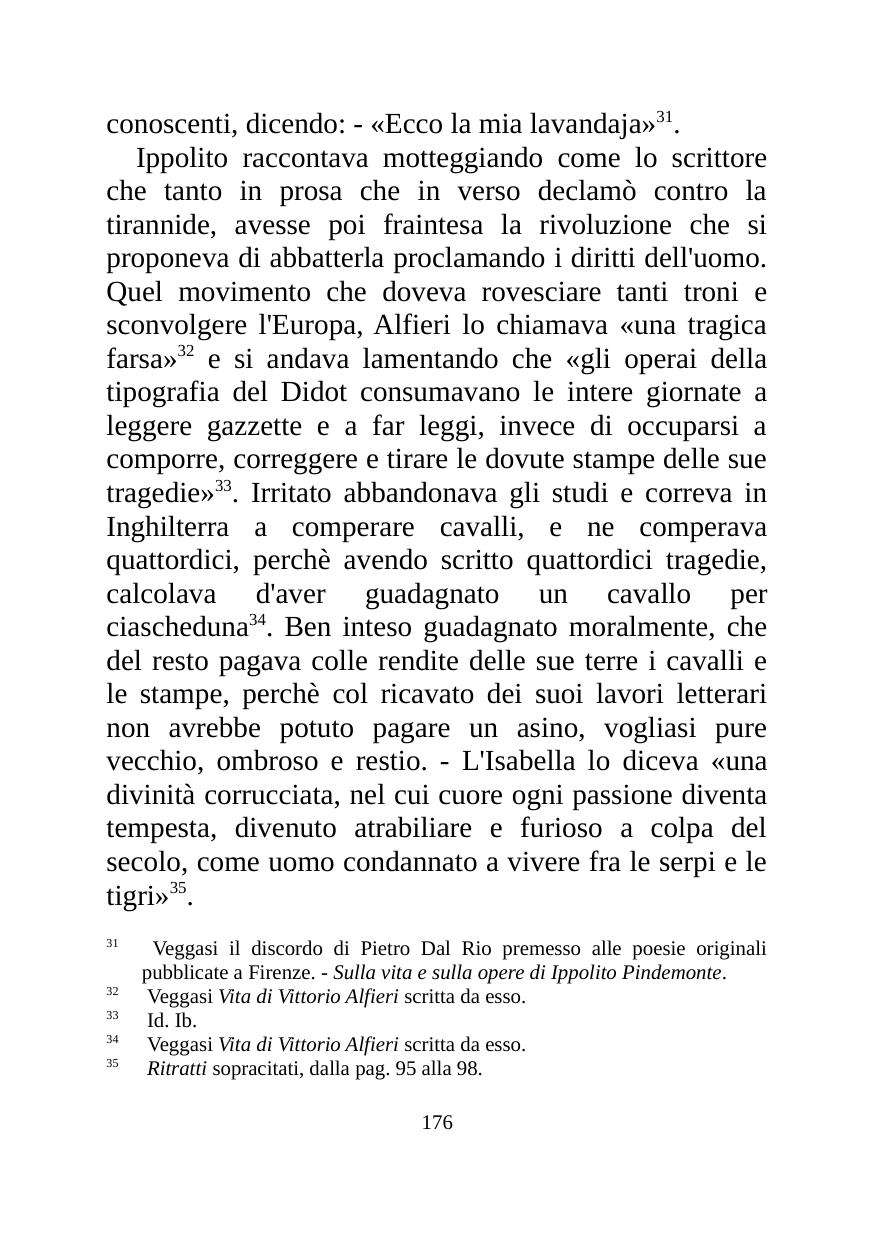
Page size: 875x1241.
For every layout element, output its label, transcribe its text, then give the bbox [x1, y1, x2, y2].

text Ritratti sopracitati, dalla pag. 95 alla 98. [106, 1056, 768, 1080]
text Ippolito raccontava motteggiando come lo scrittore che tanto in prosa che in verso declamò contro la tirannide, avesse poi fraintesa la rivoluzione che si proponeva di abbatterla proclamando i diritti dell'uomo. Quel movimento che doveva rovesciare tanti troni e sconvolgere l'Europa, Alfieri lo chiamava «una tragica farsa» e si andava lamentando che «gli operai della tipografia del Didot consumavano le intere giornate a leggere gazzette e a far leggi, invece di occuparsi a comporre, correggere e tirare le dovute stampe delle sue tragedie». Irritato abbandonava gli studi e correva in Inghilterra a comperare cavalli, e ne comperava quattordici, perchè avendo scritto quattordici tragedie, calcolava d'aver guadagnato un cavallo per ciascheduna. Ben inteso guadagnato moralmente, che del resto pagava colle rendite delle sue terre i cavalli e le stampe, perchè col ricavato dei suoi lavori letterari non avrebbe potuto pagare un asino, vogliasi pure vecchio, ombroso e restio. - L'Isabella lo diceva «una divinità corrucciata, nel cui cuore ogni passione diventa tempesta, divenuto atrabiliare e furioso a colpa del secolo, come uomo condannato a vivere fra le serpi e le tigri». [106, 140, 768, 911]
text Veggasi il discordo di Pietro Dal Rio premesso alle poesie originali pubblicate a Firenze. - Sulla vita e sulla opere di Ippolito Pindemonte. [106, 936, 768, 984]
text Id. Ib. [106, 1008, 768, 1032]
text Veggasi Vita di Vittorio Alfieri scritta da esso. [106, 1032, 768, 1056]
text conoscenti, dicendo: - «Ecco la mia lavandaja». [106, 106, 768, 140]
text Veggasi Vita di Vittorio Alfieri scritta da esso. [106, 984, 768, 1008]
